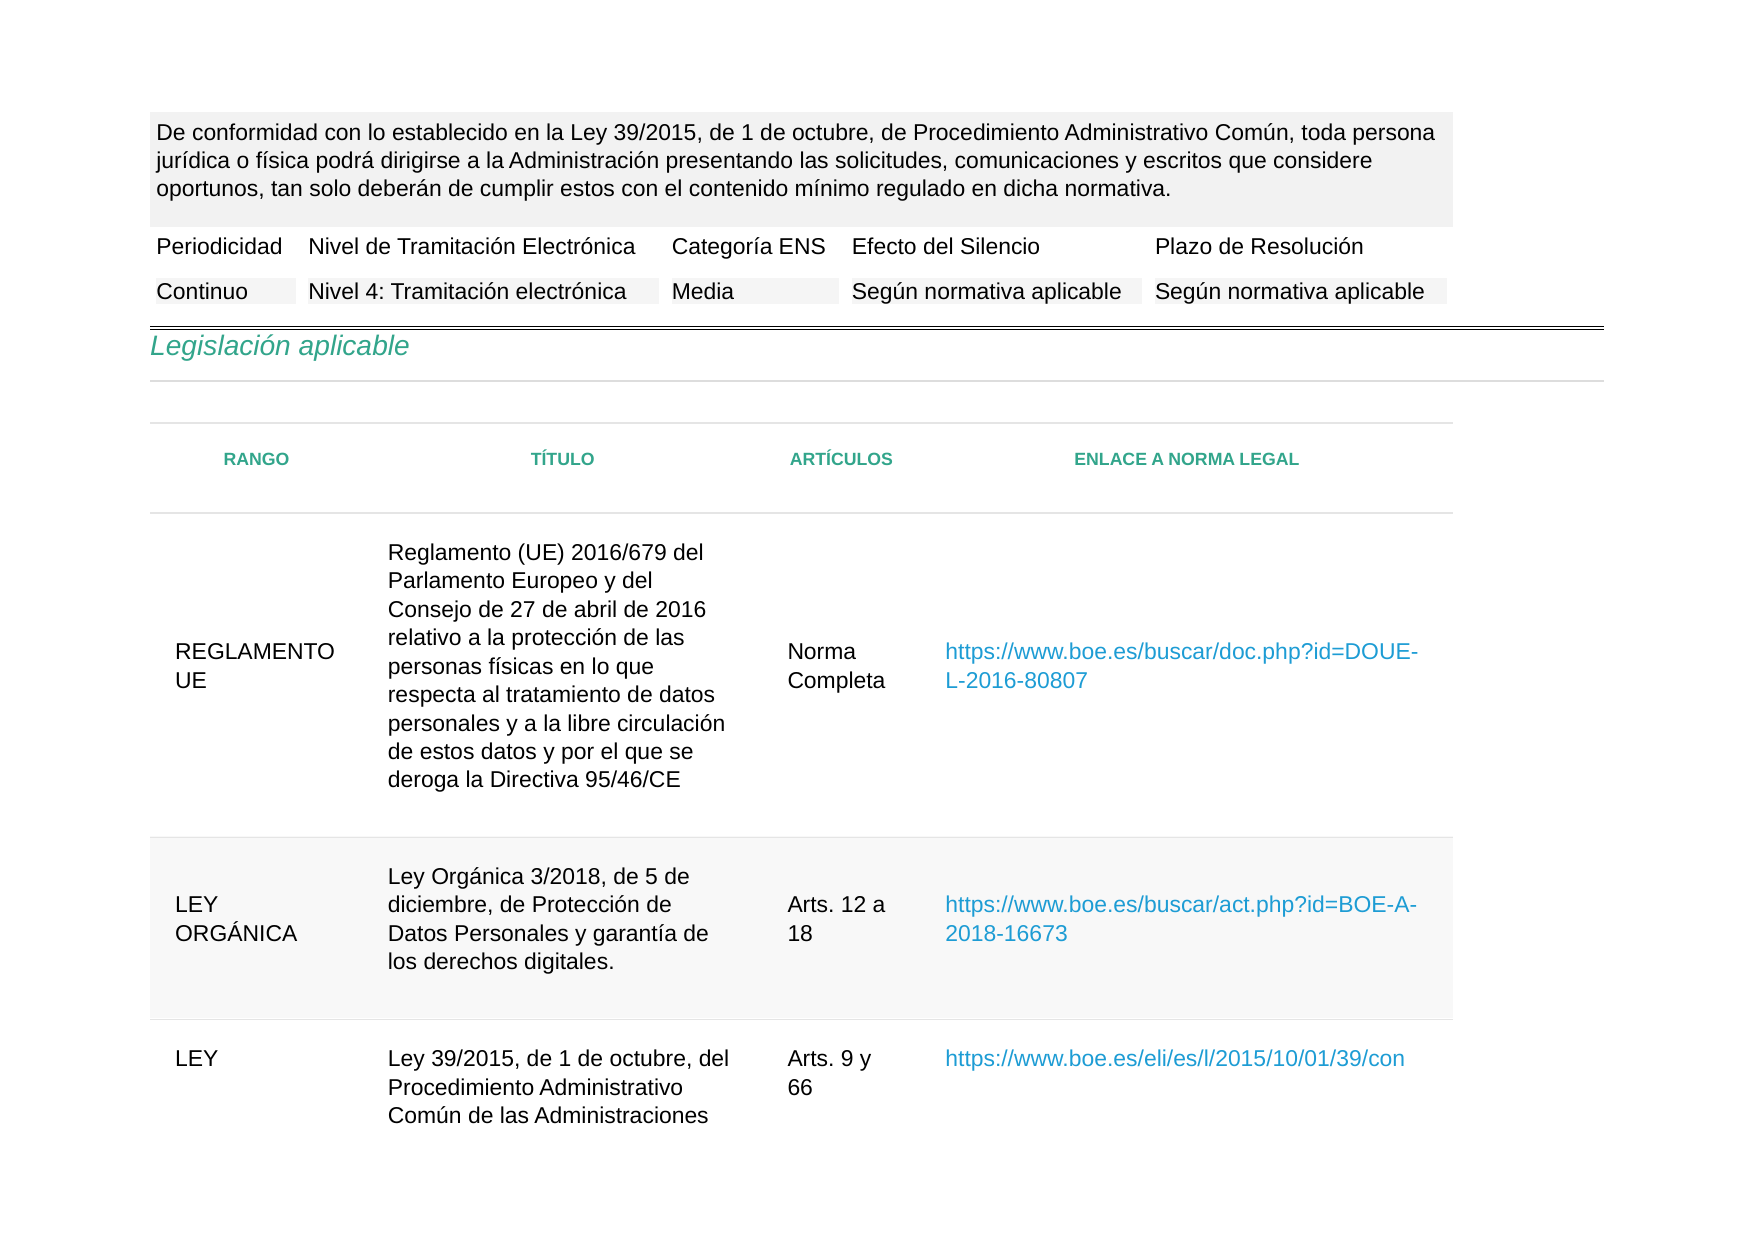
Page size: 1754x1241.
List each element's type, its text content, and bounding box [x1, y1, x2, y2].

table_cell https://www.boe.es/eli/es/l/2015/10/01/39/con [920, 1020, 1453, 1153]
table_header Periodicidad Continuo [150, 227, 302, 326]
subtitle Legislación aplicable [150, 330, 1604, 380]
table_cell REGLAMENTO UE [150, 514, 363, 836]
table_cell Ley Orgánica 3/2018, de 5 de diciembre, de Protección de Datos Personales y garantía de los derechos digitales. [363, 838, 762, 1018]
table_header TÍTULO [363, 424, 762, 512]
table_cell Arts. 9 y 66 [762, 1020, 920, 1153]
table_header Categoría ENS Media [665, 227, 845, 326]
table_header RANGO [150, 424, 363, 512]
table_header Plazo de Resolución Según normativa aplicable [1149, 227, 1453, 326]
table_cell LEY ORGÁNICA [150, 838, 363, 1018]
table_cell Arts. 12 a 18 [762, 838, 920, 1018]
table_cell De conformidad con lo establecido en la Ley 39/2015, de 1 de octubre, de Procedimiento Administrativo Común, toda persona jurídica o física podrá dirigirse a la Administración presentando las solicitudes, comunicaciones y escritos que considere oportunos, tan solo deberán de cumplir estos con el contenido mínimo regulado en dicha normativa. [150, 112, 1453, 227]
table_cell https://www.boe.es/buscar/doc.php?id=DOUE-L-2016-80807 [920, 514, 1453, 836]
table_cell https://www.boe.es/buscar/act.php?id=BOE-A-2018-16673 [920, 838, 1453, 1018]
table_header ENLACE A NORMA LEGAL [920, 424, 1453, 512]
table_cell Reglamento (UE) 2016/679 del Parlamento Europeo y del Consejo de 27 de abril de 2016 relativo a la protección de las personas físicas en lo que respecta al tratamiento de datos personales y a la libre circulación de estos datos y por el que se deroga la Directiva 95/46/CE [363, 514, 762, 836]
table_cell Norma Completa [762, 514, 920, 836]
table_cell LEY [150, 1020, 363, 1153]
table_header Nivel de Tramitación Electrónica Nivel 4: Tramitación electrónica [302, 227, 665, 326]
table_header ARTÍCULOS [762, 424, 920, 512]
table_cell Ley 39/2015, de 1 de octubre, del Procedimiento Administrativo Común de las Administraciones [363, 1020, 762, 1153]
table_header Efecto del Silencio Según normativa aplicable [845, 227, 1148, 326]
